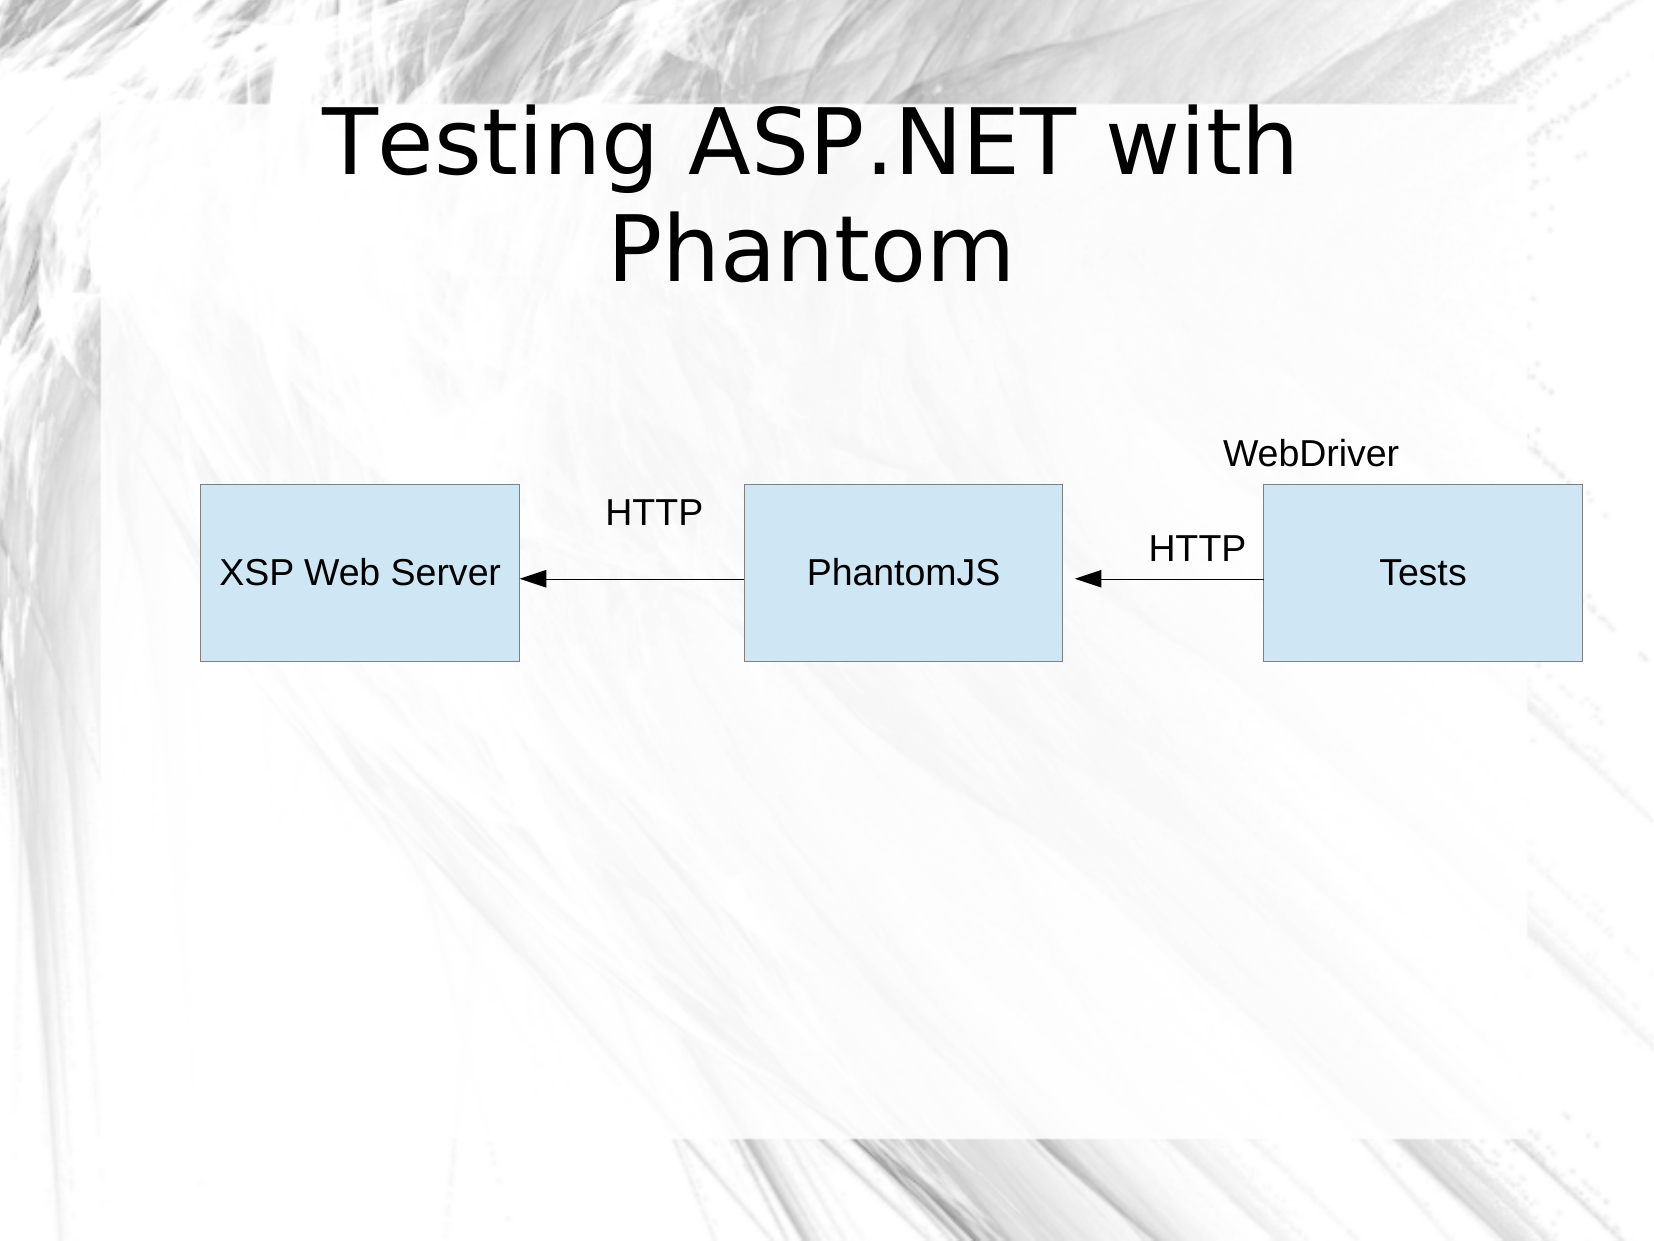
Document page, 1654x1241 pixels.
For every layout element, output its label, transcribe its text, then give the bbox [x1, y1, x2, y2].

text_box HTTP [1133, 519, 1244, 582]
title Testing ASP.NET with Phantom [118, 89, 1506, 304]
text_box WebDriver [1208, 425, 1382, 487]
text_box PhantomJS [744, 484, 1063, 662]
text_box XSP Web Server [200, 484, 520, 662]
picture [0, 0, 1654, 1241]
text_box HTTP [590, 484, 701, 546]
text_box Tests [1263, 484, 1583, 662]
